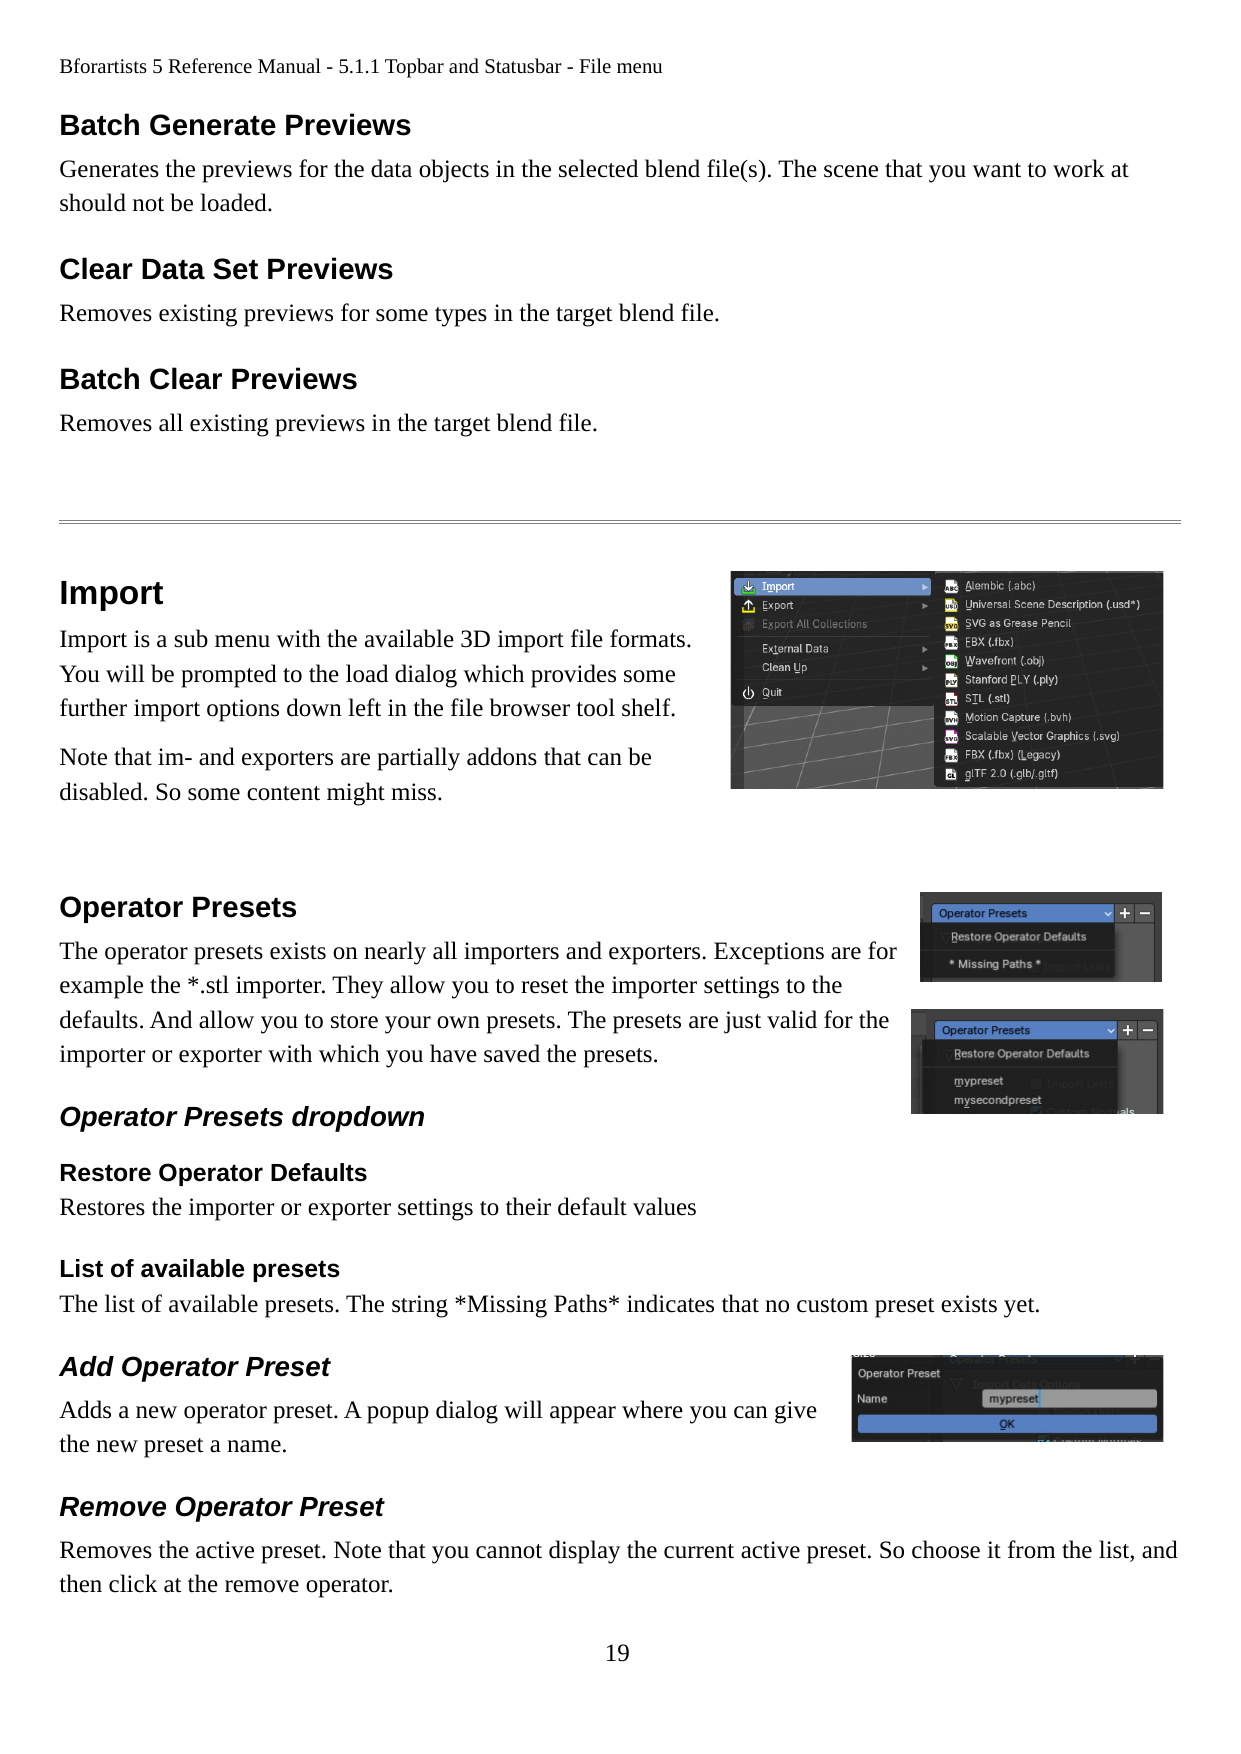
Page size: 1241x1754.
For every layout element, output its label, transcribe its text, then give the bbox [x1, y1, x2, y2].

subtitle Batch Generate Previews [59, 107, 1181, 141]
subtitle Remove Operator Preset [59, 1491, 1181, 1523]
picture [920, 892, 1162, 982]
text Generates the previews for the data objects in the selected blend file(s). The scene that you want to work at should not be loaded. [59, 154, 1181, 217]
subtitle Import [59, 573, 730, 612]
text Removes the active preset. Note that you cannot display the current active preset. So choose it from the list, and then click at the remove operator. [59, 1535, 1181, 1598]
text Import is a sub menu with the available 3D import file formats. You will be prompted to the load dialog which provides some further import options down left in the file browser tool shelf. [59, 624, 730, 722]
text Adds a new operator preset. A popup dialog will appear where you can give the new preset a name. [59, 1395, 1181, 1458]
picture [911, 1009, 1164, 1114]
picture [730, 571, 1164, 789]
text Removes all existing previews in the target blend file. [59, 408, 1181, 437]
text The operator presets exists on nearly all importers and exporters. Exceptions are for example the *.stl importer. They allow you to reset the importer settings to the defaults. And allow you to store your own presets. The presets are just valid for the importer or exporter with which you have saved the presets. [59, 936, 1181, 1068]
picture [851, 1355, 1164, 1442]
text Restores the importer or exporter settings to their default values [59, 1192, 1181, 1221]
subtitle List of available presets [59, 1254, 1181, 1282]
subtitle [1164, 573, 1181, 612]
text Note that im- and exporters are partially addons that can be disabled. So some content might miss. [59, 742, 1181, 806]
text Removes existing previews for some types in the target blend file. [59, 298, 1181, 327]
text The list of available presets. The string *Missing Paths* indicates that no custom preset exists yet. [59, 1289, 1181, 1317]
subtitle Add Operator Preset [59, 1350, 1181, 1382]
subtitle Restore Operator Defaults [59, 1158, 1181, 1186]
subtitle Batch Clear Previews [59, 362, 1181, 396]
subtitle Clear Data Set Previews [59, 252, 1181, 286]
subtitle Operator Presets dropdown [59, 1101, 1181, 1133]
subtitle Operator Presets [59, 889, 1181, 923]
